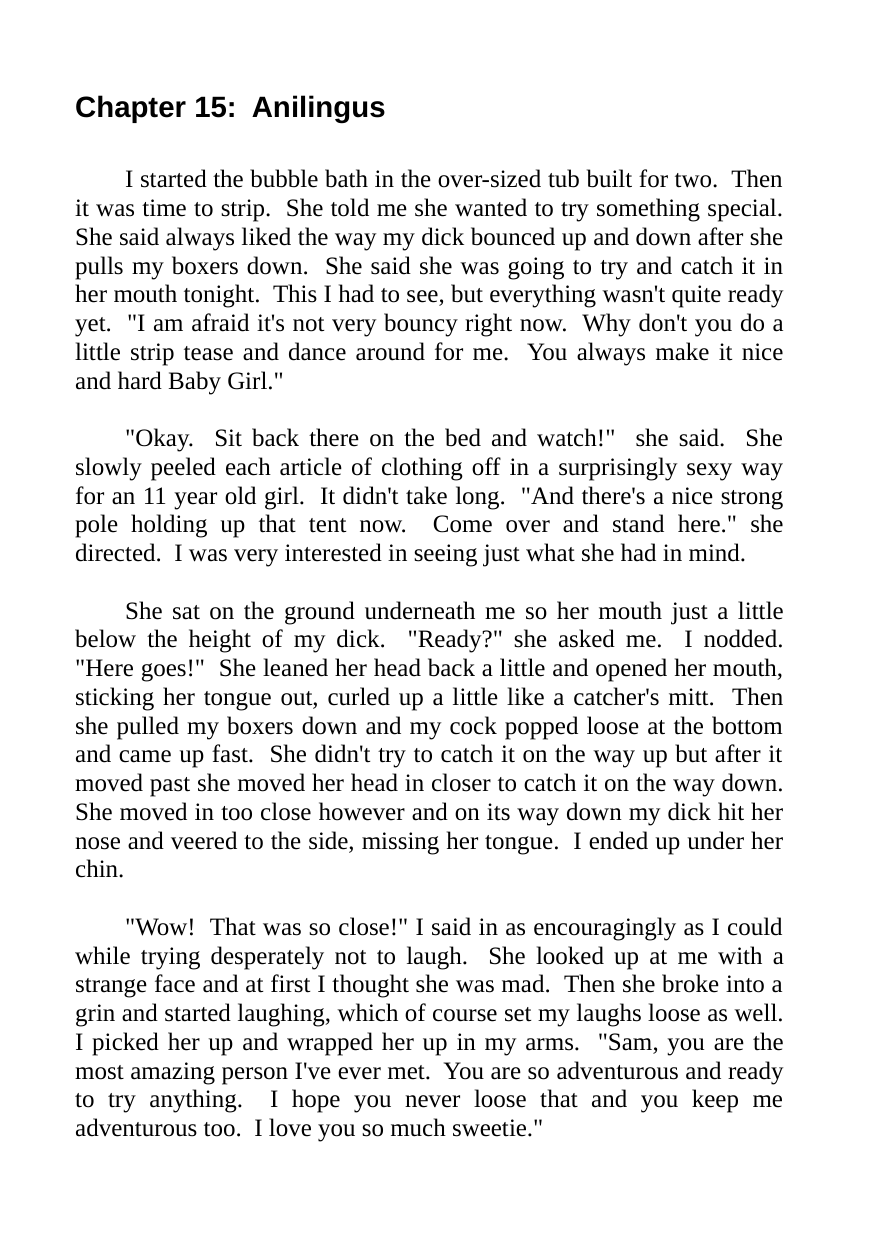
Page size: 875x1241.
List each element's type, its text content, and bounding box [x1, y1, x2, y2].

text "Okay. Sit back there on the bed and watch!" she said. She slowly peeled each article of clothing off in a surprisingly sexy way for an 11 year old girl. It didn't take long. "And there's a nice strong pole holding up that tent now. Come over and stand here." she directed. I was very interested in seeing just what she had in mind. [75, 423, 784, 567]
text I started the bubble bath in the over-sized tub built for two. Then it was time to strip. She told me she wanted to try something special. She said always liked the way my dick bounced up and down after she pulls my boxers down. She said she was going to try and catch it in her mouth tonight. This I had to see, but everything wasn't quite ready yet. "I am afraid it's not very bouncy right now. Why don't you do a little strip tease and dance around for me. You always make it nice and hard Baby Girl." [75, 164, 784, 394]
text "Wow! That was so close!" I said in as encouragingly as I could while trying desperately not to laugh. She looked up at me with a strange face and at first I thought she was mad. Then she broke into a grin and started laughing, which of course set my laughs loose as well. I picked her up and wrapped her up in my arms. "Sam, you are the most amazing person I've ever met. You are so adventurous and ready to try anything. I hope you never loose that and you keep me adventurous too. I love you so much sweetie." [75, 912, 784, 1142]
subtitle Chapter 15: Anilingus [75, 89, 784, 123]
text She sat on the ground underneath me so her mouth just a little below the height of my dick. "Ready?" she asked me. I nodded. "Here goes!" She leaned her head back a little and opened her mouth, sticking her tongue out, curled up a little like a catcher's mitt. Then she pulled my boxers down and my cock popped loose at the bottom and came up fast. She didn't try to catch it on the way up but after it moved past she moved her head in closer to catch it on the way down. She moved in too close however and on its way down my dick hit her nose and veered to the side, missing her tongue. I ended up under her chin. [75, 596, 784, 883]
